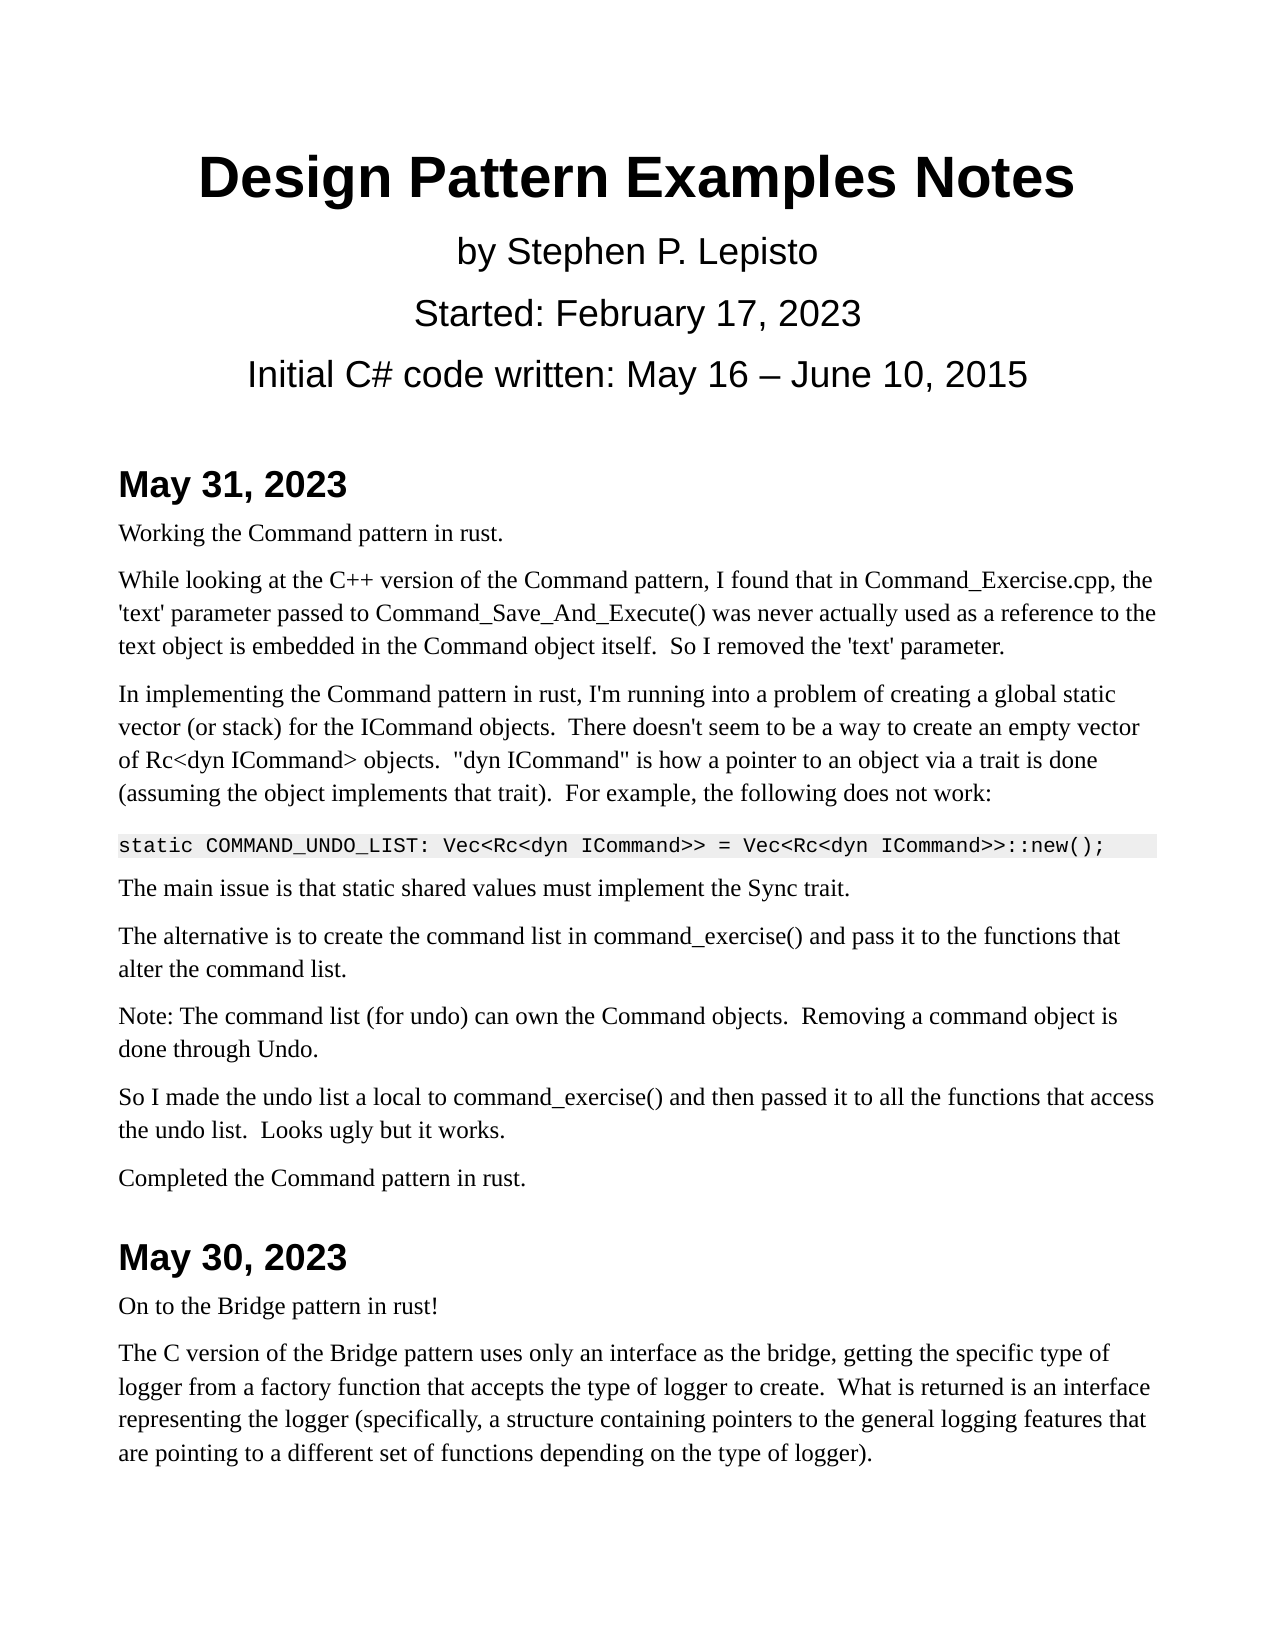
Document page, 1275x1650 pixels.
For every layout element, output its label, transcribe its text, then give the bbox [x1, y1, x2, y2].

text The C version of the Bridge pattern uses only an interface as the bridge, getting the specific type of logger from a factory function that accepts the type of logger to create. What is returned is an interface representing the logger (specifically, a structure containing pointers to the general logging features that are pointing to a different set of functions depending on the type of logger). [118, 1338, 1157, 1466]
subtitle Initial C# code written: May 16 – June 10, 2015 [118, 353, 1157, 396]
subtitle Started: February 17, 2023 [118, 291, 1157, 334]
subtitle by Stephen P. Lepisto [118, 229, 1157, 272]
text Note: The command list (for undo) can own the Command objects. Removing a command object is done through Undo. [118, 1001, 1157, 1063]
subtitle May 31, 2023 [118, 462, 1157, 505]
text Completed the Command pattern in rust. [118, 1163, 1157, 1191]
title Design Pattern Examples Notes [118, 143, 1157, 210]
text So I made the undo list a local to command_exercise() and then passed it to all the functions that access the undo list. Looks ugly but it works. [118, 1082, 1157, 1144]
text static COMMAND_UNDO_LIST: Vec<Rc<dyn ICommand>> = Vec<Rc<dyn ICommand>>::new(); [118, 834, 1157, 858]
text The alternative is to create the command list in command_exercise() and pass it to the functions that alter the command list. [118, 921, 1157, 983]
text In implementing the Command pattern in rust, I'm running into a problem of creating a global static vector (or stack) for the ICommand objects. There doesn't seem to be a way to create an empty vector of Rc<dyn ICommand> objects. "dyn ICommand" is how a pointer to an object via a trait is done (assuming the object implements that trait). For example, the following does not work: [118, 679, 1157, 807]
text While looking at the C++ version of the Command pattern, I found that in Command_Exercise.cpp, the 'text' parameter passed to Command_Save_And_Execute() was never actually used as a reference to the text object is embedded in the Command object itself. So I removed the 'text' parameter. [118, 565, 1157, 660]
text On to the Bridge pattern in rust! [118, 1291, 1157, 1320]
subtitle May 30, 2023 [118, 1235, 1157, 1278]
text Working the Command pattern in rust. [118, 518, 1157, 546]
text The main issue is that static shared values must implement the Sync trait. [118, 873, 1157, 902]
